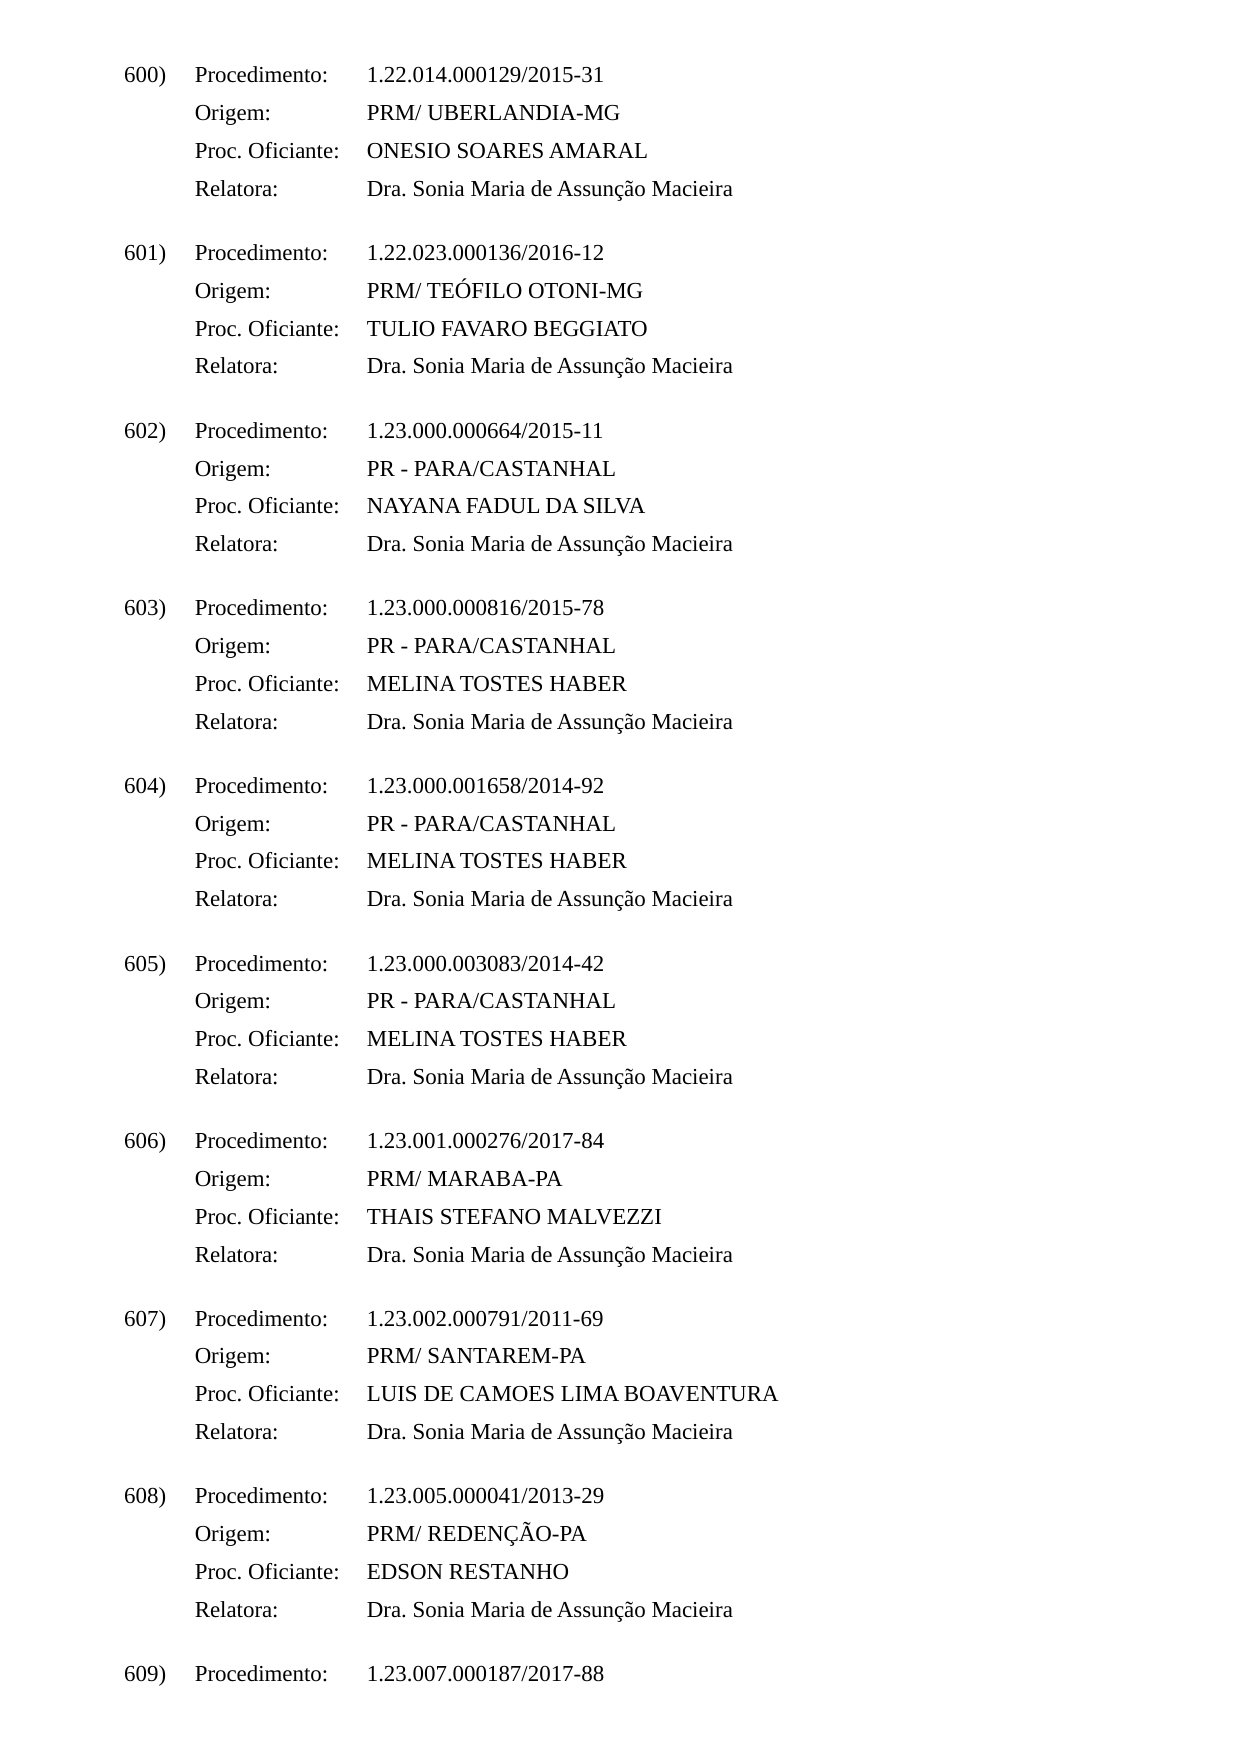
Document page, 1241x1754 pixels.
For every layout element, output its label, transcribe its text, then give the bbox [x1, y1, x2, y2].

table_cell MELINA TOSTES HABER [361, 664, 1122, 702]
table_cell Origem: [189, 982, 361, 1019]
table_cell PRM/ TEÓFILO OTONI-MG [361, 271, 1122, 309]
table_cell PR - PARA/CASTANHAL [361, 449, 1122, 487]
table_cell EDSON RESTANHO [361, 1552, 1122, 1590]
table_header 604) [118, 766, 189, 804]
table_cell [118, 1590, 189, 1628]
table_header Procedimento: [189, 234, 361, 271]
table_cell Origem: [189, 271, 361, 309]
table_cell Dra. Sonia Maria de Assunção Macieira [361, 525, 1122, 562]
table_cell [118, 880, 189, 917]
table_cell Dra. Sonia Maria de Assunção Macieira [361, 1413, 1122, 1450]
table_header Procedimento: [189, 944, 361, 982]
table_cell Origem: [189, 804, 361, 842]
table_cell [118, 1235, 189, 1273]
table_cell Dra. Sonia Maria de Assunção Macieira [361, 169, 1122, 207]
table_header 1.22.014.000129/2015-31 [361, 56, 1122, 94]
table_cell Proc. Oficiante: [189, 1375, 361, 1412]
table_header 605) [118, 944, 189, 982]
table_cell Dra. Sonia Maria de Assunção Macieira [361, 1057, 1122, 1095]
table_cell [118, 702, 189, 740]
table_cell Origem: [189, 1159, 361, 1197]
table_cell PR - PARA/CASTANHAL [361, 804, 1122, 842]
table_cell Proc. Oficiante: [189, 1197, 361, 1235]
table_header Procedimento: [189, 56, 361, 94]
table_cell [118, 1552, 189, 1590]
table_cell Relatora: [189, 347, 361, 385]
table_header Procedimento: [189, 766, 361, 804]
table_header 1.23.007.000187/2017-88 [361, 1654, 1122, 1692]
table_cell NAYANA FADUL DA SILVA [361, 487, 1122, 524]
table_cell Relatora: [189, 1057, 361, 1095]
table_cell Proc. Oficiante: [189, 309, 361, 347]
table_cell [118, 1515, 189, 1552]
table_header Procedimento: [189, 589, 361, 626]
table_cell Origem: [189, 1337, 361, 1375]
table_cell MELINA TOSTES HABER [361, 842, 1122, 880]
table_cell Relatora: [189, 702, 361, 740]
table_cell Dra. Sonia Maria de Assunção Macieira [361, 702, 1122, 740]
table_cell Proc. Oficiante: [189, 1020, 361, 1057]
table_cell MELINA TOSTES HABER [361, 1020, 1122, 1057]
table_cell [118, 1337, 189, 1375]
table_header 1.23.000.000816/2015-78 [361, 589, 1122, 626]
table_cell Relatora: [189, 1590, 361, 1628]
table_cell Dra. Sonia Maria de Assunção Macieira [361, 347, 1122, 385]
table_cell PRM/ MARABA-PA [361, 1159, 1122, 1197]
table_cell [118, 1375, 189, 1412]
table_header 1.23.005.000041/2013-29 [361, 1477, 1122, 1514]
table_header 602) [118, 411, 189, 449]
table_header 1.22.023.000136/2016-12 [361, 234, 1122, 271]
table_cell Proc. Oficiante: [189, 664, 361, 702]
table_header Procedimento: [189, 1121, 361, 1159]
table_cell [118, 271, 189, 309]
table_header 603) [118, 589, 189, 626]
table_cell [118, 1159, 189, 1197]
table_cell [118, 664, 189, 702]
table_header 606) [118, 1121, 189, 1159]
table_cell [118, 1020, 189, 1057]
table_cell PRM/ SANTAREM-PA [361, 1337, 1122, 1375]
table_cell [118, 347, 189, 385]
table_header 600) [118, 56, 189, 94]
table_cell PRM/ REDENÇÃO-PA [361, 1515, 1122, 1552]
table_cell [118, 982, 189, 1019]
table_cell Proc. Oficiante: [189, 1552, 361, 1590]
table_cell LUIS DE CAMOES LIMA BOAVENTURA [361, 1375, 1122, 1412]
table_header 1.23.000.001658/2014-92 [361, 766, 1122, 804]
table_cell PR - PARA/CASTANHAL [361, 626, 1122, 664]
table_header Procedimento: [189, 1477, 361, 1514]
table_cell [118, 94, 189, 131]
table_cell Origem: [189, 1515, 361, 1552]
table_cell Relatora: [189, 169, 361, 207]
table_cell Proc. Oficiante: [189, 487, 361, 524]
table_cell ONESIO SOARES AMARAL [361, 131, 1122, 169]
table_cell Relatora: [189, 1413, 361, 1450]
table_header Procedimento: [189, 411, 361, 449]
table_cell Relatora: [189, 880, 361, 917]
table_cell PR - PARA/CASTANHAL [361, 982, 1122, 1019]
table_cell [118, 309, 189, 347]
table_cell [118, 487, 189, 524]
table_header Procedimento: [189, 1654, 361, 1692]
table_header 1.23.000.003083/2014-42 [361, 944, 1122, 982]
table_cell [118, 804, 189, 842]
table_cell THAIS STEFANO MALVEZZI [361, 1197, 1122, 1235]
table_header 1.23.000.000664/2015-11 [361, 411, 1122, 449]
table_cell [118, 1413, 189, 1450]
table_cell TULIO FAVARO BEGGIATO [361, 309, 1122, 347]
table_cell [118, 626, 189, 664]
table_cell Origem: [189, 94, 361, 131]
table_cell Dra. Sonia Maria de Assunção Macieira [361, 1235, 1122, 1273]
table_cell PRM/ UBERLANDIA-MG [361, 94, 1122, 131]
table_cell [118, 525, 189, 562]
table_cell Proc. Oficiante: [189, 842, 361, 880]
table_cell [118, 449, 189, 487]
table_header 608) [118, 1477, 189, 1514]
table_header 609) [118, 1654, 189, 1692]
table_cell Proc. Oficiante: [189, 131, 361, 169]
table_cell [118, 1197, 189, 1235]
table_cell Relatora: [189, 525, 361, 562]
table_cell [118, 1057, 189, 1095]
table_cell [118, 842, 189, 880]
table_cell [118, 169, 189, 207]
table_cell Origem: [189, 626, 361, 664]
table_header 1.23.001.000276/2017-84 [361, 1121, 1122, 1159]
table_header 607) [118, 1299, 189, 1337]
table_header 601) [118, 234, 189, 271]
table_cell Origem: [189, 449, 361, 487]
table_cell Dra. Sonia Maria de Assunção Macieira [361, 1590, 1122, 1628]
table_cell Relatora: [189, 1235, 361, 1273]
table_cell Dra. Sonia Maria de Assunção Macieira [361, 880, 1122, 917]
table_cell [118, 131, 189, 169]
table_header Procedimento: [189, 1299, 361, 1337]
table_header 1.23.002.000791/2011-69 [361, 1299, 1122, 1337]
